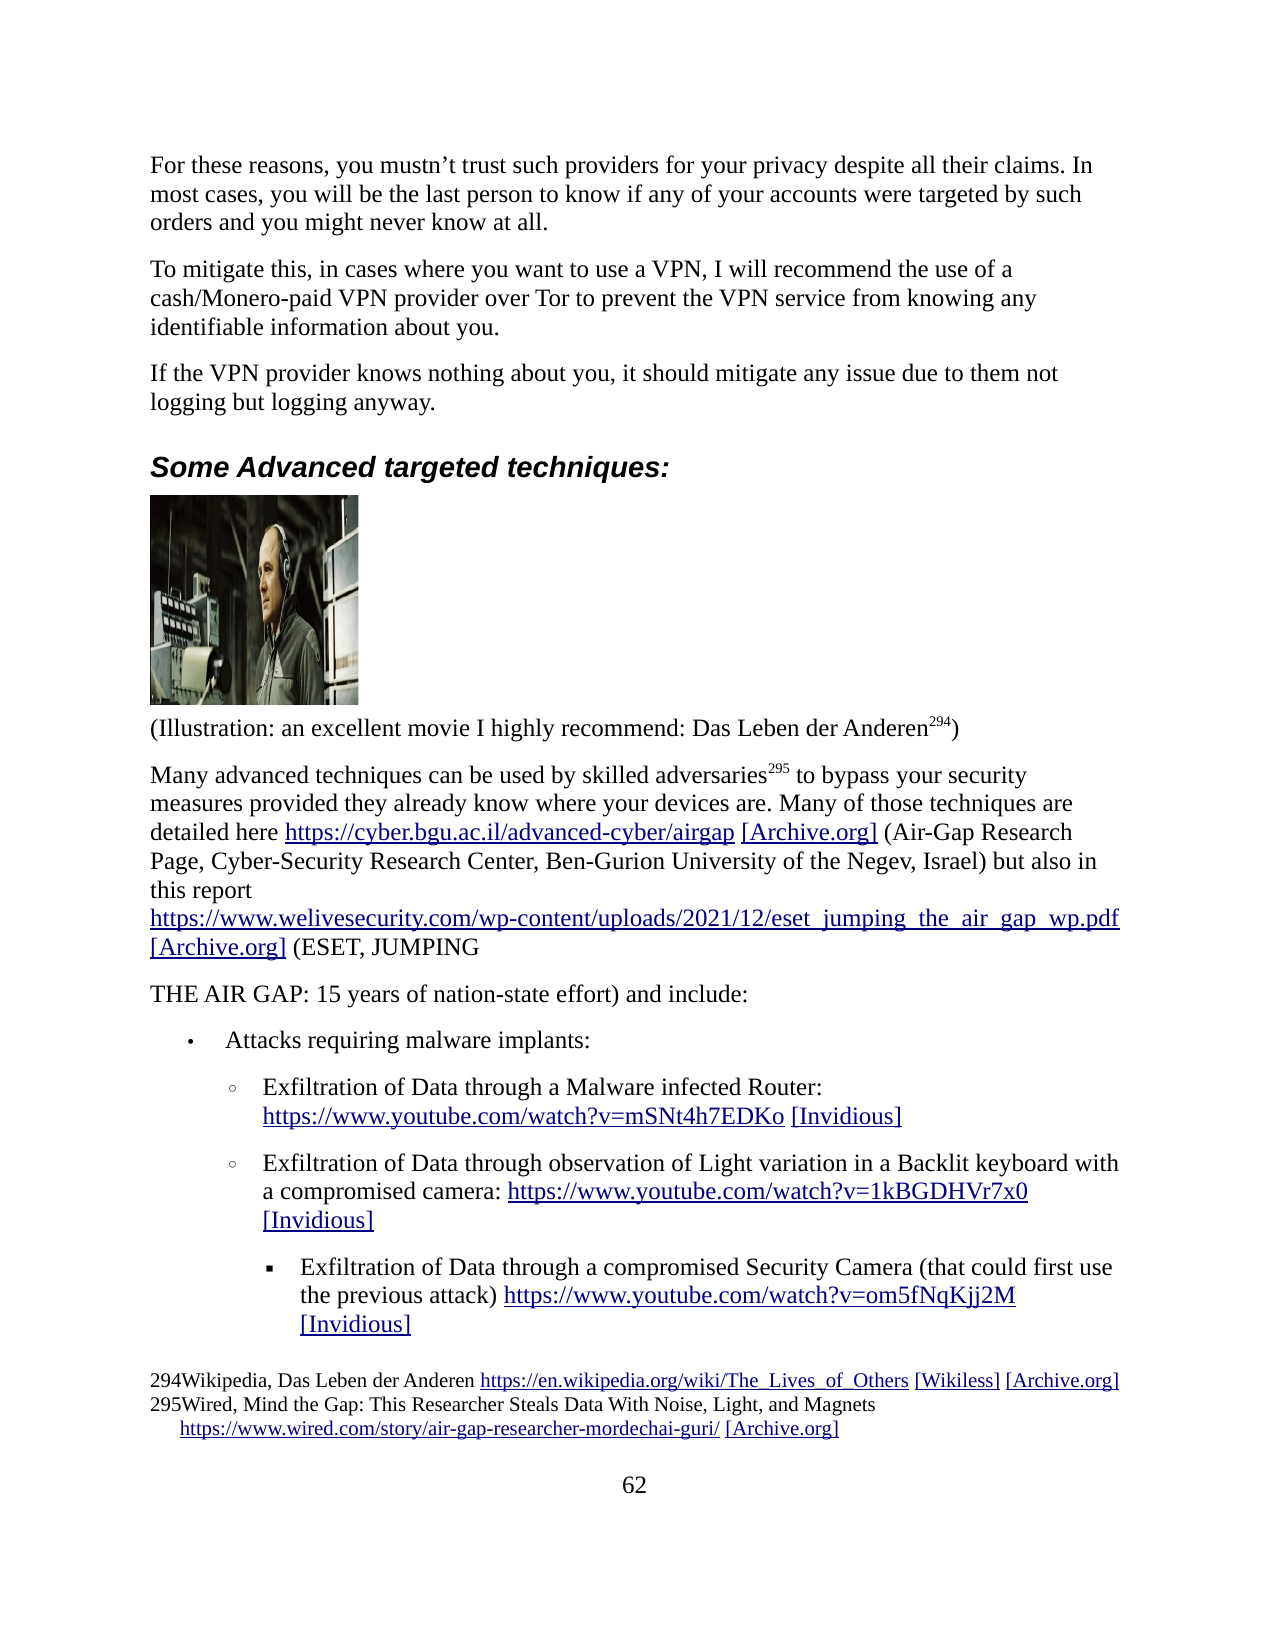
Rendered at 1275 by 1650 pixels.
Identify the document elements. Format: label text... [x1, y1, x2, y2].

subtitle Some Advanced targeted techniques: [150, 450, 1125, 483]
text Many advanced techniques can be used by skilled adversaries to bypass your security measures provided they already know where your devices are. Many of those techniques are detailed here https://cyber.bgu.ac.il/advanced-cyber/airgap [Archive.org] (Air-Gap Research Page, Cyber-Security Research Center, Ben-Gurion University of the Negev, Israel) but also in this report https://www.welivesecurity.com/wp-content/uploads/2021/12/eset_jumping_the_air_gap_wp.pdf [Archive.org] (ESET, JUMPING [150, 760, 1125, 961]
text For these reasons, you mustn’t trust such providers for your privacy despite all their claims. In most cases, you will be the last person to know if any of your accounts were targeted by such orders and you might never know at all. [150, 150, 1125, 236]
text Wired, Mind the Gap: This Researcher Steals Data With Noise, Light, and Magnets https://www.wired.com/story/air-gap-researcher-mordechai-guri/ [Archive.org] [150, 1392, 1125, 1440]
text To mitigate this, in cases where you want to use a VPN, I will recommend the use of a cash/Monero-paid VPN provider over Tor to prevent the VPN service from knowing any identifiable information about you. [150, 254, 1125, 340]
list Exfiltration of Data through a Malware infected Router: https://www.youtube.com/watch?v=mSNt4h7EDKo [Invidious] [225, 1072, 1125, 1130]
list Exfiltration of Data through observation of Light variation in a Backlit keyboard with a compromised camera: https://www.youtube.com/watch?v=1kBGDHVr7x0 [Invidious] [225, 1148, 1125, 1234]
list Attacks requiring malware implants: [187, 1026, 1125, 1054]
text THE AIR GAP: 15 years of nation-state effort) and include: [150, 979, 1125, 1008]
list Exfiltration of Data through a compromised Security Camera (that could first use the previous attack) https://www.youtube.com/watch?v=om5fNqKjj2M [Invidious] [262, 1252, 1125, 1338]
text Wikipedia, Das Leben der Anderen https://en.wikipedia.org/wiki/The_Lives_of_Others [Wikiless] [Archive.org] [150, 1368, 1125, 1392]
text (Illustration: an excellent movie I highly recommend: Das Leben der Anderen) [150, 713, 1125, 742]
text If the VPN provider knows nothing about you, it should mitigate any issue due to them not logging but logging anyway. [150, 358, 1125, 416]
picture [150, 495, 359, 705]
